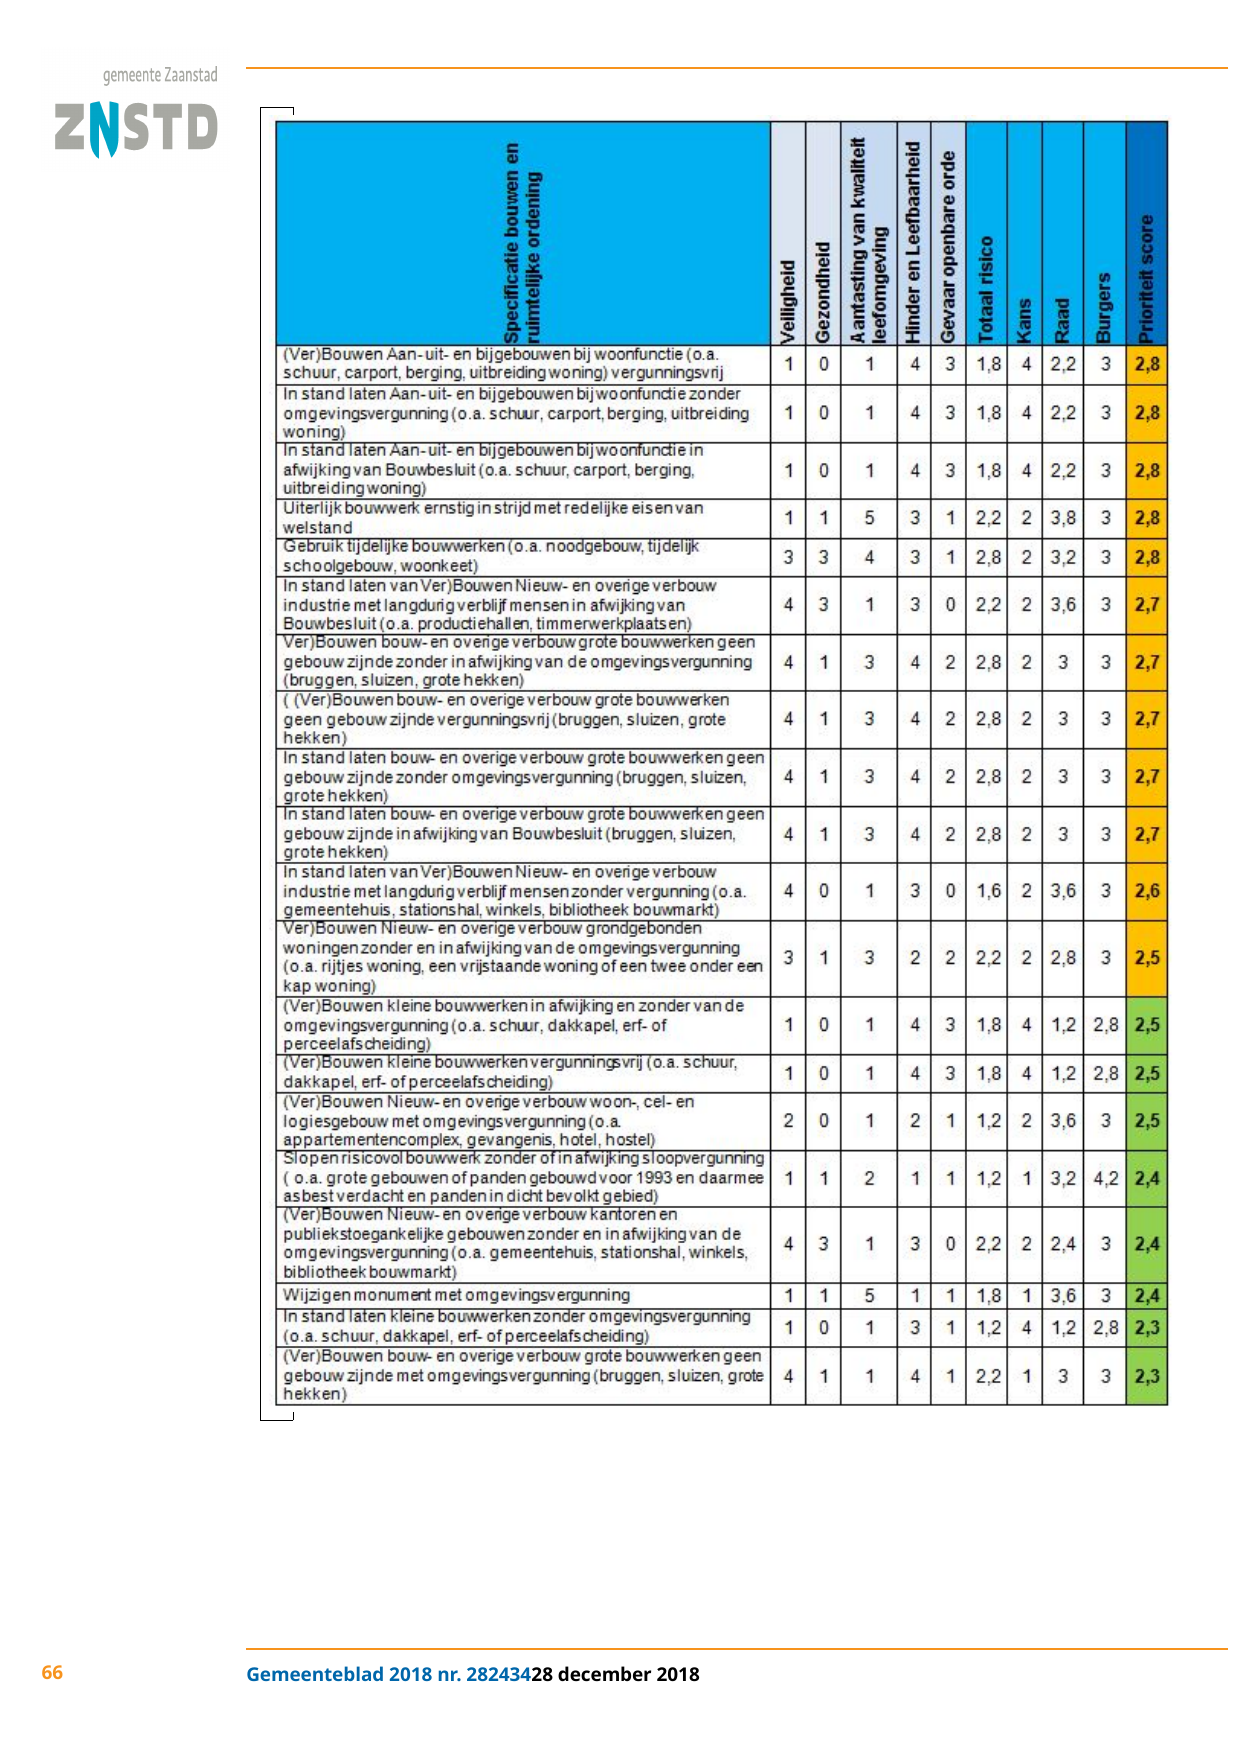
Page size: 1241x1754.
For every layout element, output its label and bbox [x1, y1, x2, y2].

picture [41, 47, 231, 172]
picture [268, 115, 1173, 1412]
